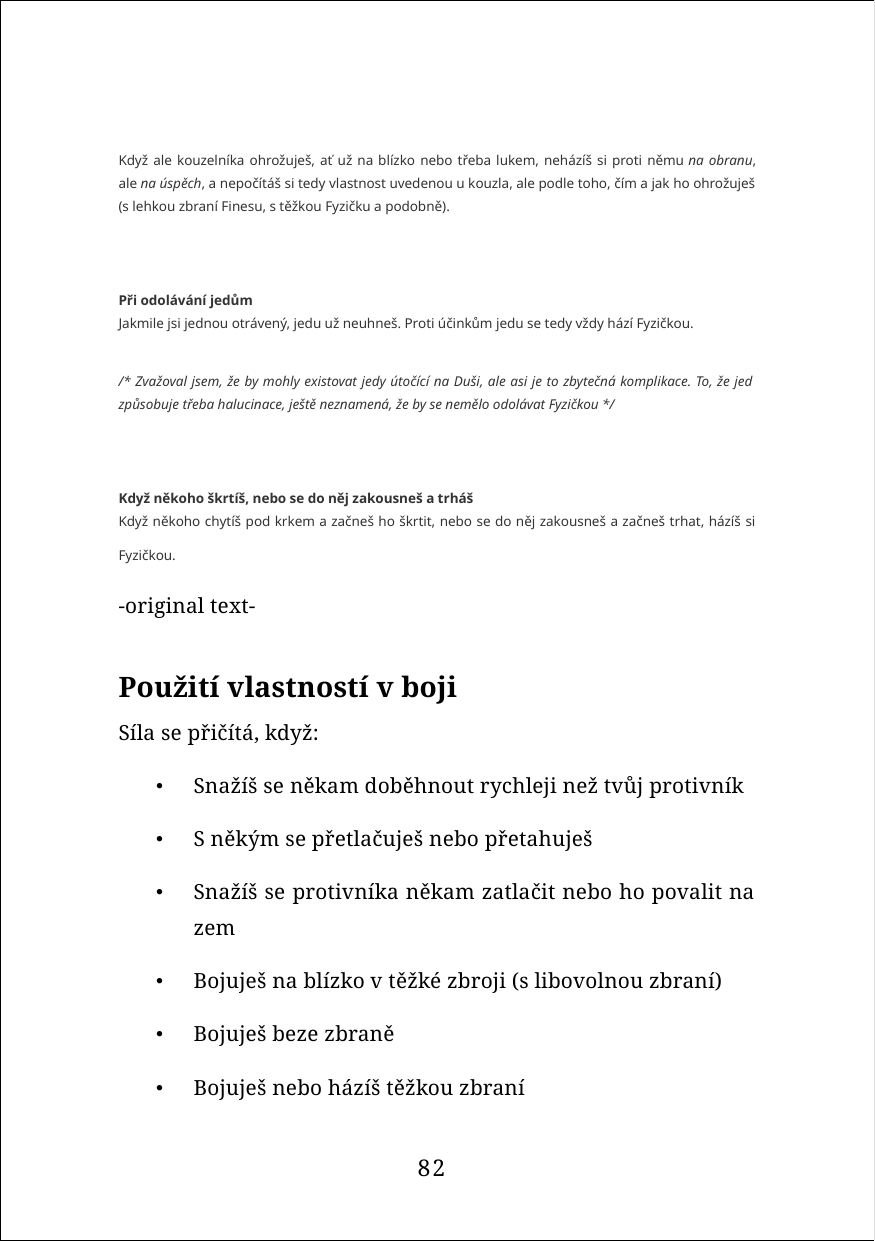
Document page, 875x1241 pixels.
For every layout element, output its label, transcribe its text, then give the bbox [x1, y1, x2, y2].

subtitle Použití vlastností v boji [118, 668, 756, 706]
list Snažíš se protivníka někam zatlačit nebo ho povalit na zem [156, 877, 756, 941]
list Snažíš se někam doběhnout rychleji než tvůj protivník [156, 771, 756, 799]
text -original text- [118, 591, 756, 619]
text Když ale kouzelníka ohrožuješ, ať už na blízko nebo třeba lukem, neházíš si proti němu na obranu, ale na úspěch, a nepočítáš si tedy vlastnost uvedenou u kouzla, ale podle toho, čím a jak ho ohrožuješ (s lehkou zbraní Finesu, s těžkou Fyzičku a podobně). Při odolávání jedům Jakmile jsi jednou otrávený, jedu už neuhneš. Proti účinkům jedu se tedy vždy hází Fyzičkou. /* Zvažoval jsem, že by mohly existovat jedy útočící na Duši, ale asi je to zbytečná komplikace. To, že jed způsobuje třeba halucinace, ještě neznamená, že by se nemělo odolávat Fyzičkou */ Když někoho škrtíš, nebo se do něj zakousneš a trháš Když někoho chytíš pod krkem a začneš ho škrtit, nebo se do něj zakousneš a začneš trhat, házíš si Fyzičkou. [118, 118, 756, 566]
list S někým se přetlačuješ nebo přetahuješ [156, 824, 756, 853]
list Bojuješ na blízko v těžké zbroji (s libovolnou zbraní) [156, 966, 756, 995]
text Síla se přičítá, když: [118, 718, 756, 746]
list Bojuješ beze zbraně [156, 1019, 756, 1048]
list Bojuješ nebo házíš těžkou zbraní [156, 1073, 756, 1101]
